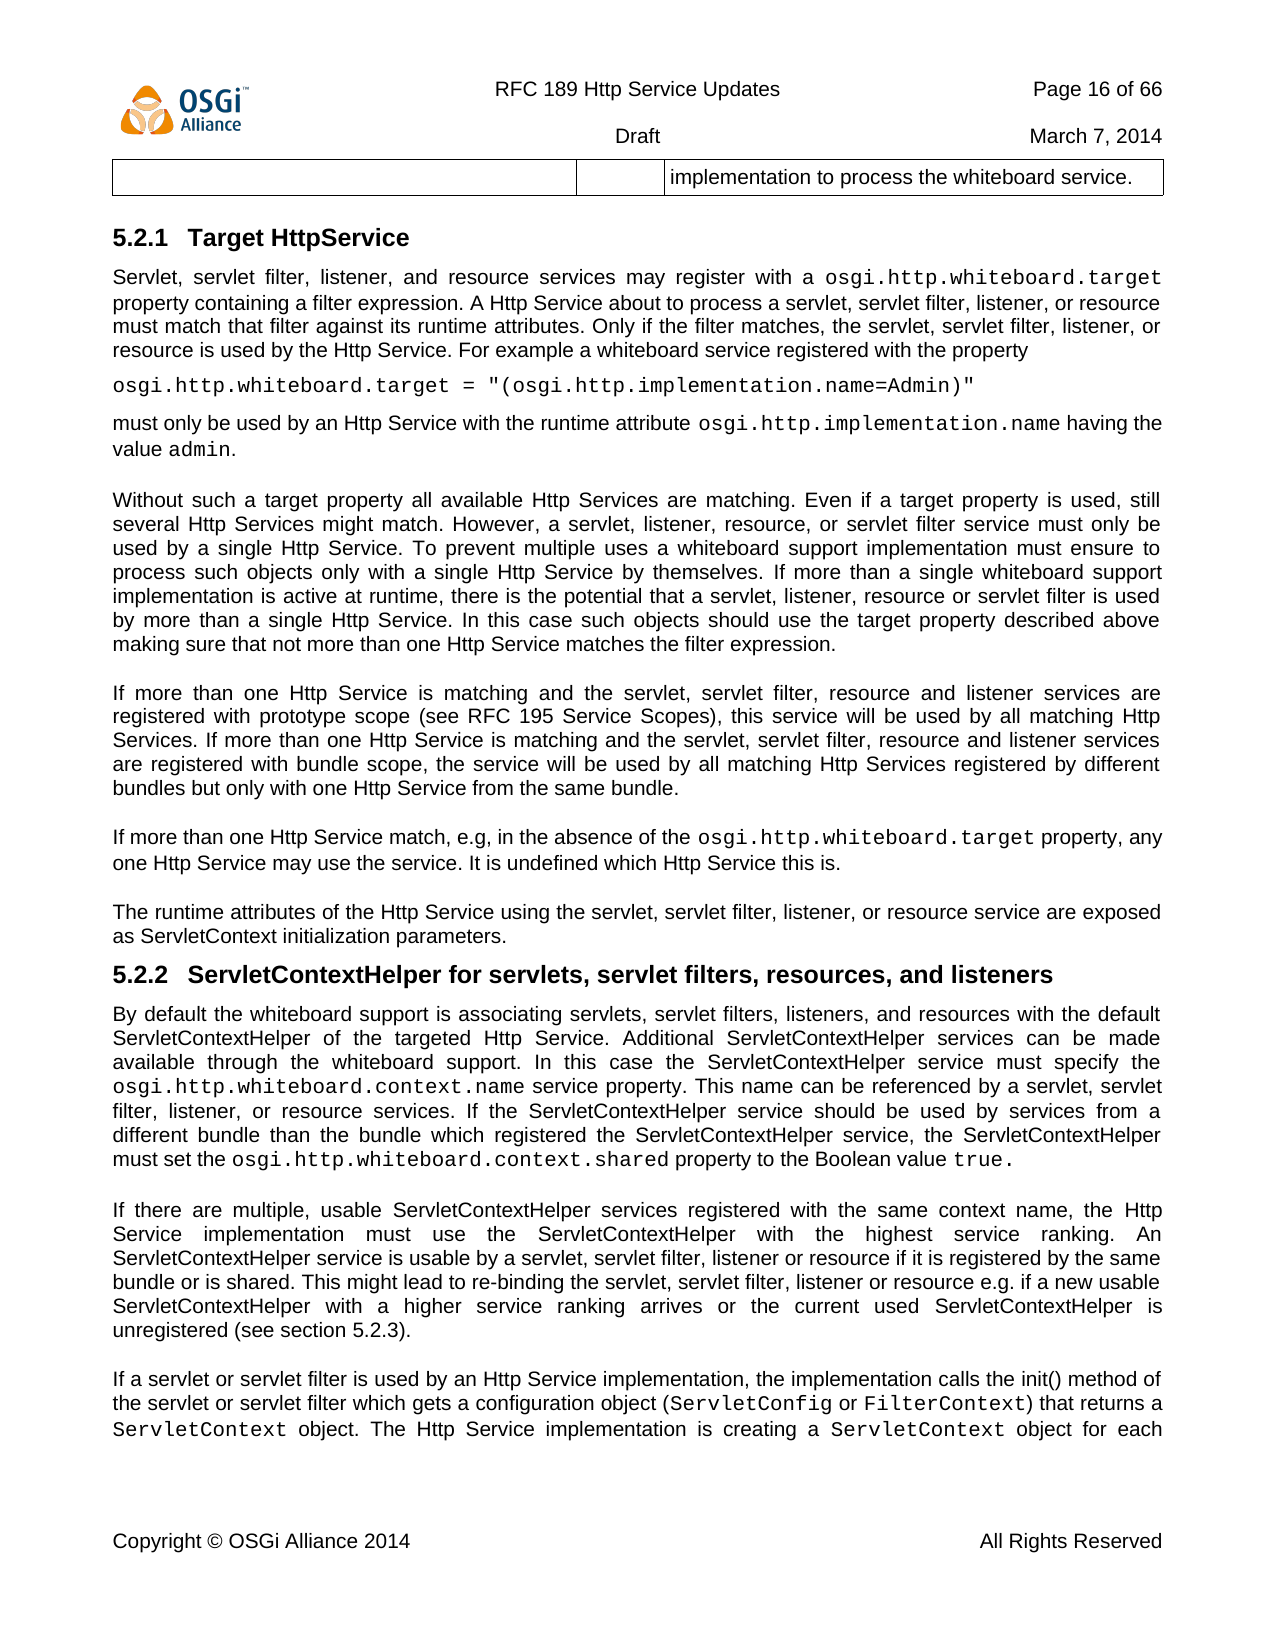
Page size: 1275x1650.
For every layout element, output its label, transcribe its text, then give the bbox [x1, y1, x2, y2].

text If a servlet or servlet filter is used by an Http Service implementation, the implementation calls the init() method of the servlet or servlet filter which gets a configuration object (ServletConfig or FilterContext) that returns a ServletContext object. The Http Service implementation is creating a ServletContext object for each [112, 1367, 1162, 1442]
text Without such a target property all available Http Services are matching. Even if a target property is used, still several Http Services might match. However, a servlet, listener, resource, or servlet filter service must only be used by a single Http Service. To prevent multiple uses a whiteboard support implementation must ensure to process such objects only with a single Http Service by themselves. If more than a single whiteboard support implementation is active at runtime, there is the potential that a servlet, listener, resource or servlet filter is used by more than a single Http Service. In this case such objects should use the target property described above making sure that not more than one Http Service matches the filter expression. [112, 488, 1162, 655]
table_cell [577, 160, 664, 194]
text Servlet, servlet filter, listener, and resource services may register with a osgi.http.whiteboard.target property containing a filter expression. A Http Service about to process a servlet, servlet filter, listener, or resource must match that filter against its runtime attributes. Only if the filter matches, the servlet, servlet filter, listener, or resource is used by the Http Service. For example a whiteboard service registered with the property [112, 264, 1162, 362]
table_cell [113, 160, 576, 194]
picture [113, 78, 257, 142]
text The runtime attributes of the Http Service using the servlet, servlet filter, listener, or resource service are exposed as ServletContext initialization parameters. [112, 900, 1162, 948]
text If more than one Http Service is matching and the servlet, servlet filter, resource and listener services are registered with prototype scope (see RFC 195 Service Scopes), this service will be used by all matching Http Services. If more than one Http Service is matching and the servlet, servlet filter, resource and listener services are registered with bundle scope, the service will be used by all matching Http Services registered by different bundles but only with one Http Service from the same bundle. [112, 680, 1162, 800]
subtitle Target HttpService [112, 223, 1162, 252]
text If more than one Http Service match, e.g, in the absence of the osgi.http.whiteboard.target property, any one Http Service may use the service. It is undefined which Http Service this is. [112, 825, 1162, 875]
subtitle ServletContextHelper for servlets, servlet filters, resources, and listeners [112, 960, 1162, 989]
text By default the whiteboard support is associating servlets, servlet filters, listeners, and resources with the default ServletContextHelper of the targeted Http Service. Additional ServletContextHelper services can be made available through the whiteboard support. In this case the ServletContextHelper service must specify the osgi.http.whiteboard.context.name service property. This name can be referenced by a servlet, servlet filter, listener, or resource services. If the ServletContextHelper service should be used by services from a different bundle than the bundle which registered the ServletContextHelper service, the ServletContextHelper must set the osgi.http.whiteboard.context.shared property to the Boolean value true. [112, 1002, 1162, 1173]
text osgi.http.whiteboard.target = "(osgi.http.implementation.name=Admin)" [112, 375, 1162, 398]
table_cell implementation to process the whiteboard service. [665, 160, 1163, 194]
text must only be used by an Http Service with the runtime attribute osgi.http.implementation.name having the value admin. [112, 411, 1162, 463]
text If there are multiple, usable ServletContextHelper services registered with the same context name, the Http Service implementation must use the ServletContextHelper with the highest service ranking. An ServletContextHelper service is usable by a servlet, servlet filter, listener or resource if it is registered by the same bundle or is shared. This might lead to re-binding the servlet, servlet filter, listener or resource e.g. if a new usable ServletContextHelper with a higher service ranking arrives or the current used ServletContextHelper is unregistered (see section 5.2.3). [112, 1198, 1162, 1342]
